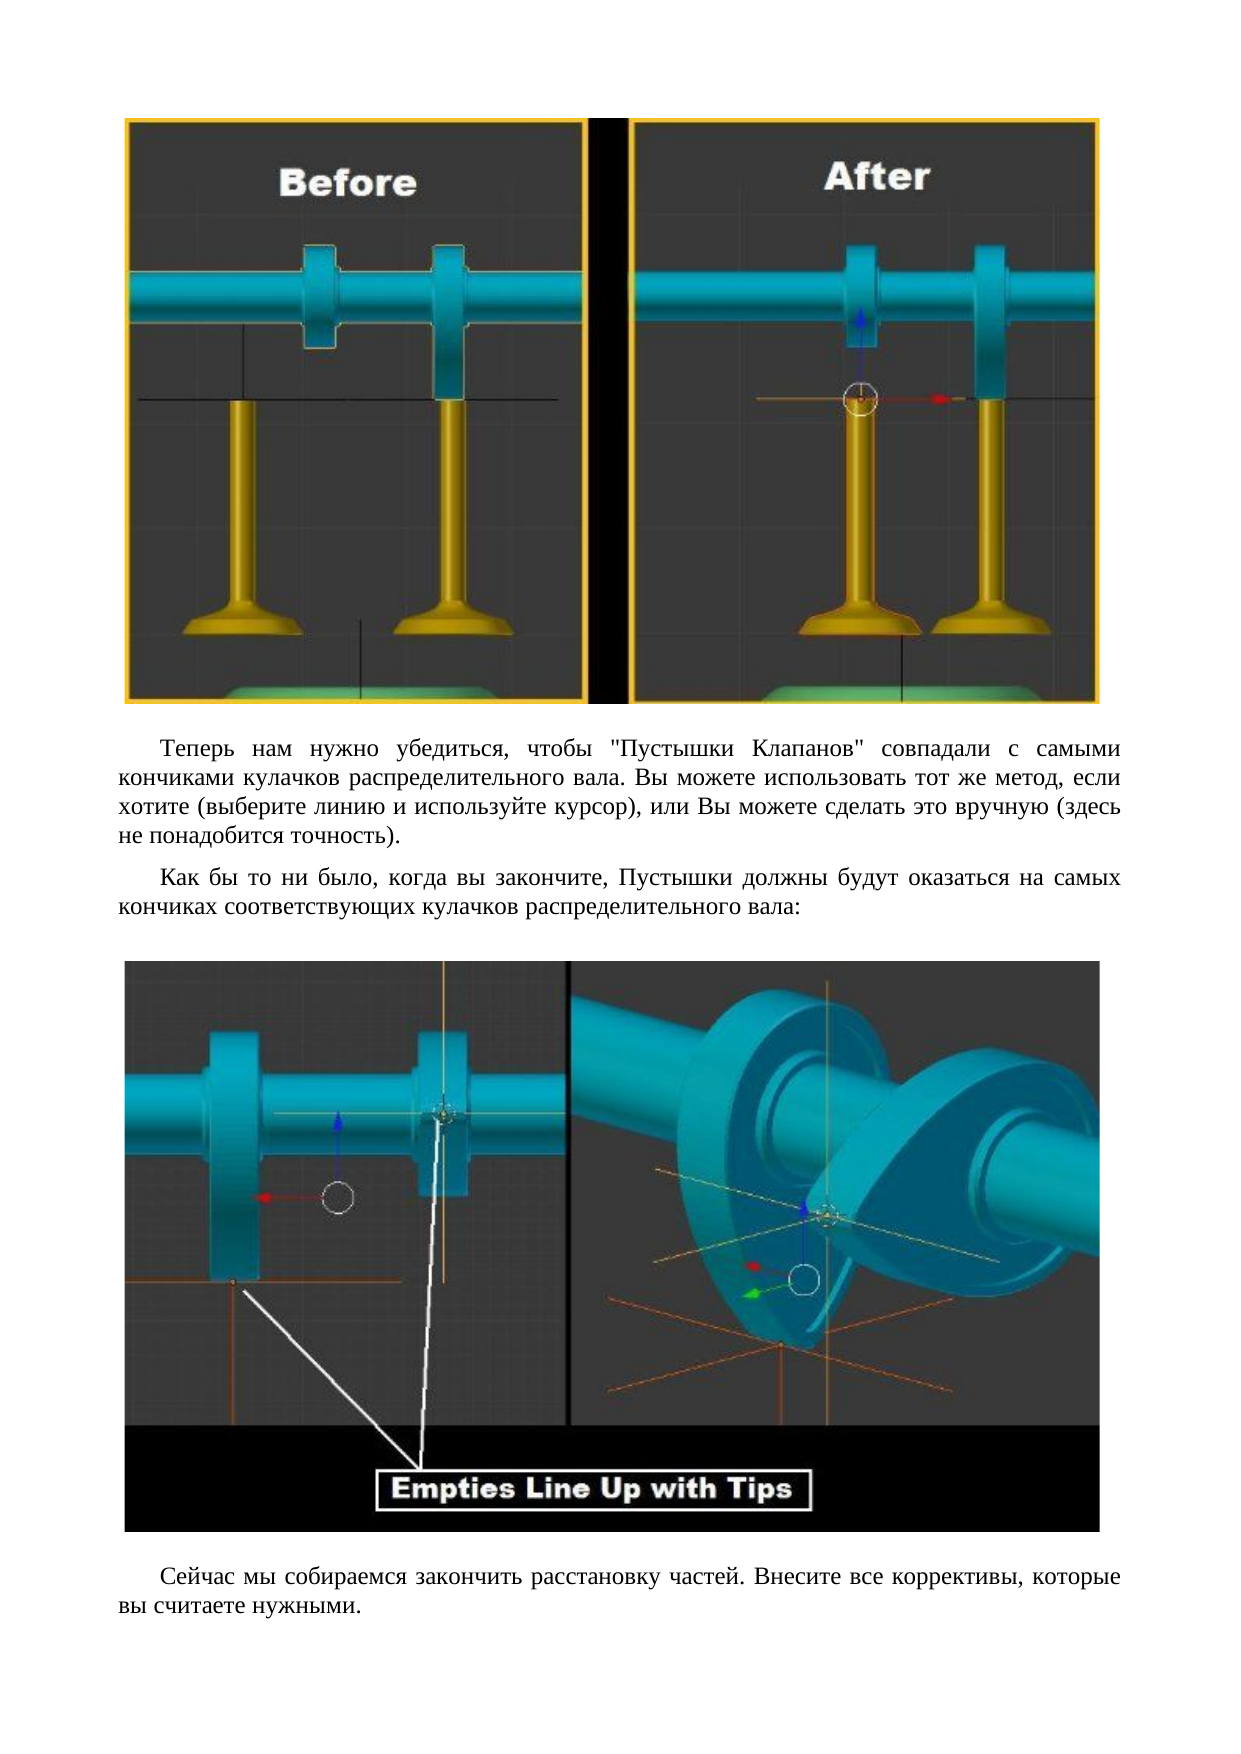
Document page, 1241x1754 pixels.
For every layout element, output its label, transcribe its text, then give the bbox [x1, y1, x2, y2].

text Теперь нам нужно убедиться, чтобы "Пустышки Клапанов" совпадали с самыми кончиками кулачков распределительного вала. Вы можете использовать тот же метод, если хотите (выберите линию и используйте курсор), или Вы можете сделать это вручную (здесь не понадобится точность). [118, 733, 1122, 849]
text Как бы то ни было, когда вы закончите, Пустышки должны будут оказаться на самых кончиках соответствующих кулачков распределительного вала: [118, 862, 1122, 920]
picture [124, 118, 1100, 704]
picture [124, 961, 1100, 1532]
picture [1076, 1095, 1089, 1124]
picture [1015, 1275, 1025, 1279]
picture [968, 1115, 1013, 1224]
text Сейчас мы собираемся закончить расстановку частей. Внесите все коррективы, которые вы считаете нужными. [118, 1561, 1122, 1619]
